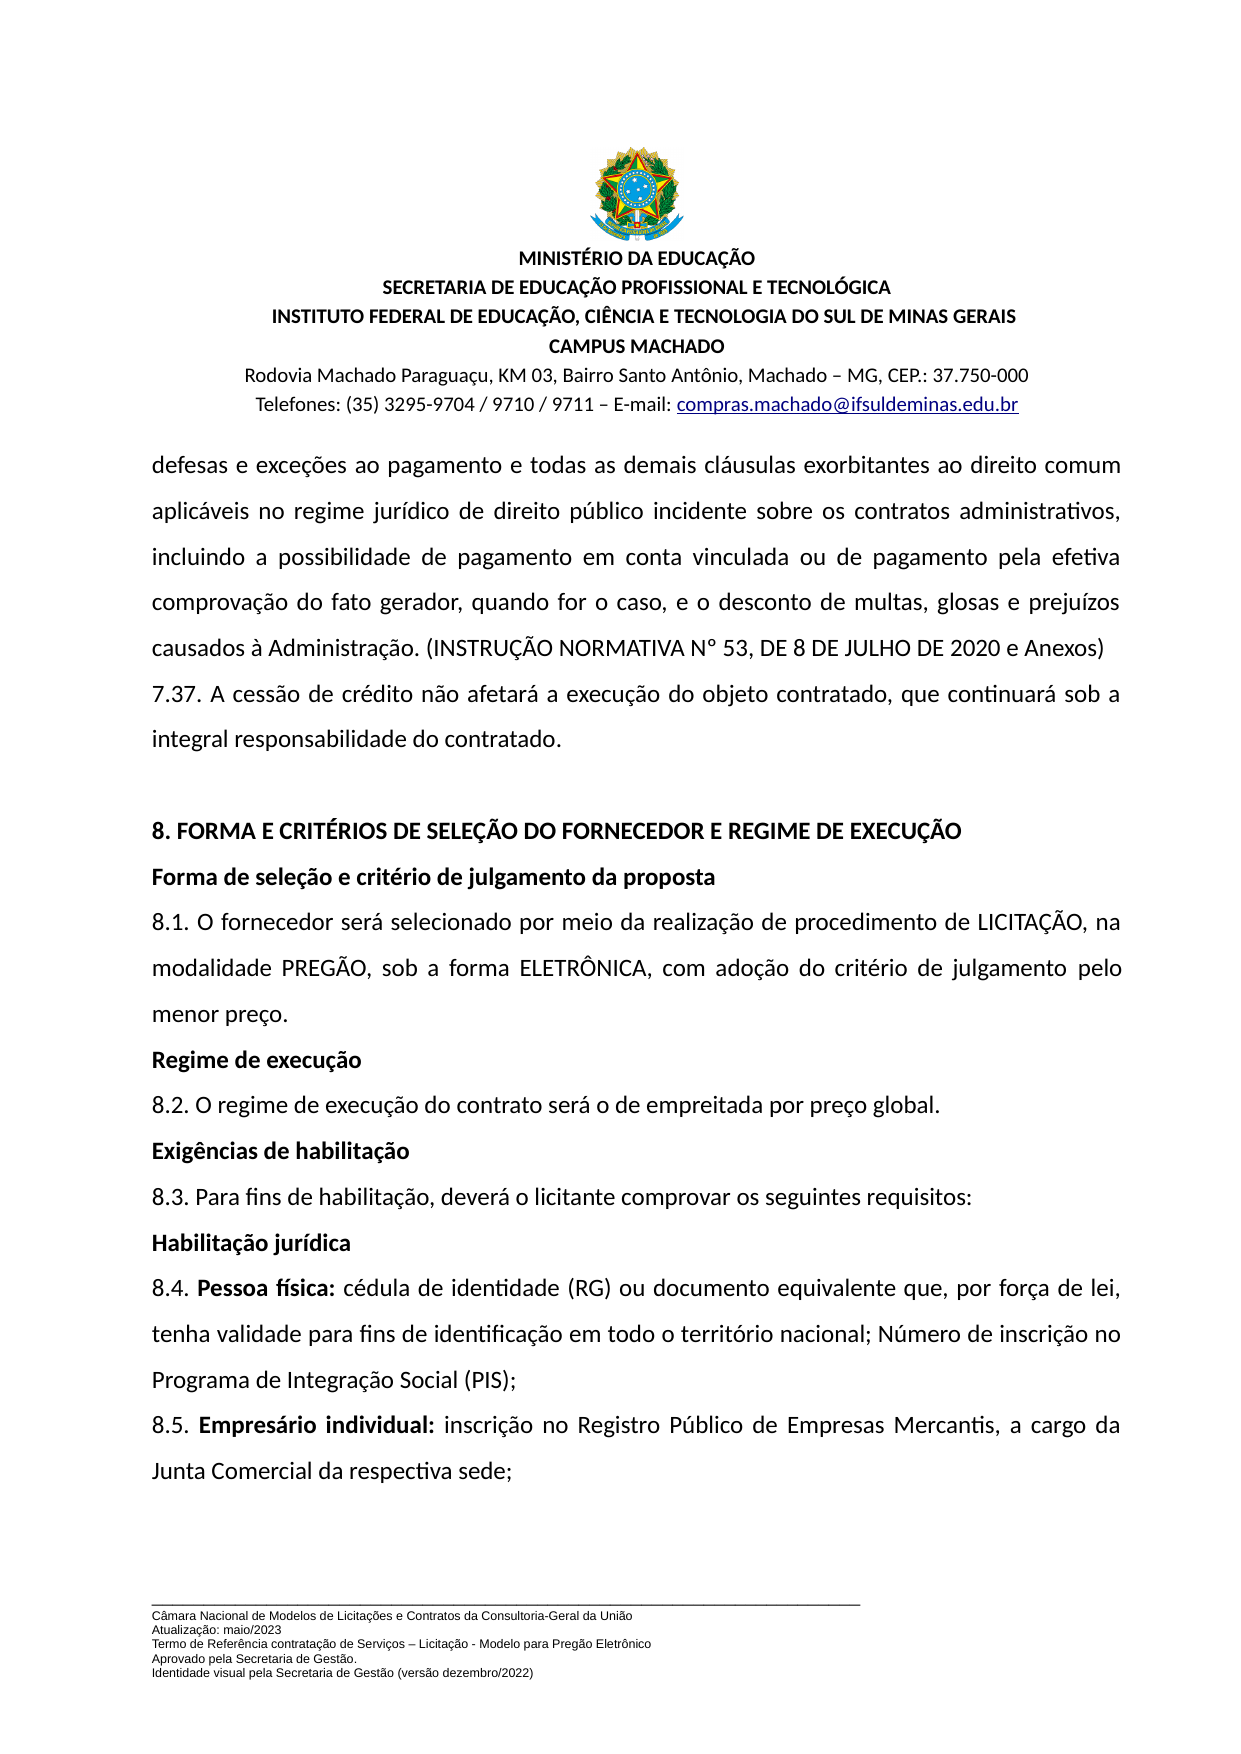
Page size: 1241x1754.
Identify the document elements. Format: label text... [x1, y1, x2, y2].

text Habilitação jurídica [152, 1227, 1122, 1257]
picture [630, 236, 645, 241]
text Exigências de habilitação [152, 1135, 1122, 1166]
text Regime de execução [152, 1044, 1122, 1074]
text 8. FORMA E CRITÉRIOS DE SELEÇÃO DO FORNECEDOR E REGIME DE EXECUÇÃO [152, 815, 1122, 846]
picture [656, 223, 665, 228]
text 8.5. Empresário individual: inscrição no Registro Público de Empresas Mercantis, a cargo da Junta Comercial da respectiva sede; [152, 1409, 1122, 1486]
text 8.4. Pessoa física: cédula de identidade (RG) ou documento equivalente que, por força de lei, tenha validade para fins de identificação em todo o território nacional; Número de inscrição no Programa de Integração Social (PIS); [152, 1272, 1122, 1394]
text 7.37. A cessão de crédito não afetará a execução do objeto contratado, que continuará sob a integral responsabilidade do contratado. [152, 678, 1122, 754]
text 8.1. O fornecedor será selecionado por meio da realização de procedimento de LICITAÇÃO, na modalidade PREGÃO, sob a forma ELETRÔNICA, com adoção do critério de julgamento pelo menor preço. [152, 907, 1122, 1028]
text Forma de seleção e critério de julgamento da proposta [152, 861, 1122, 891]
text 8.2. O regime de execução do contrato será o de empreitada por preço global. [152, 1089, 1122, 1120]
text defesas e exceções ao pagamento e todas as demais cláusulas exorbitantes ao direito comum aplicáveis no regime jurídico de direito público incidente sobre os contratos administrativos, incluindo a possibilidade de pagamento em conta vinculada ou de pagamento pela efetiva comprovação do fato gerador, quando for o caso, e o desconto de multas, glosas e prejuízos causados à Administração. (INSTRUÇÃO NORMATIVA Nº 53, DE 8 DE JULHO DE 2020 e Anexos) [152, 449, 1122, 663]
picture [590, 147, 684, 241]
text 8.3. Para fins de habilitação, deverá o licitante comprovar os seguintes requisitos: [152, 1181, 1122, 1211]
picture [652, 219, 684, 241]
